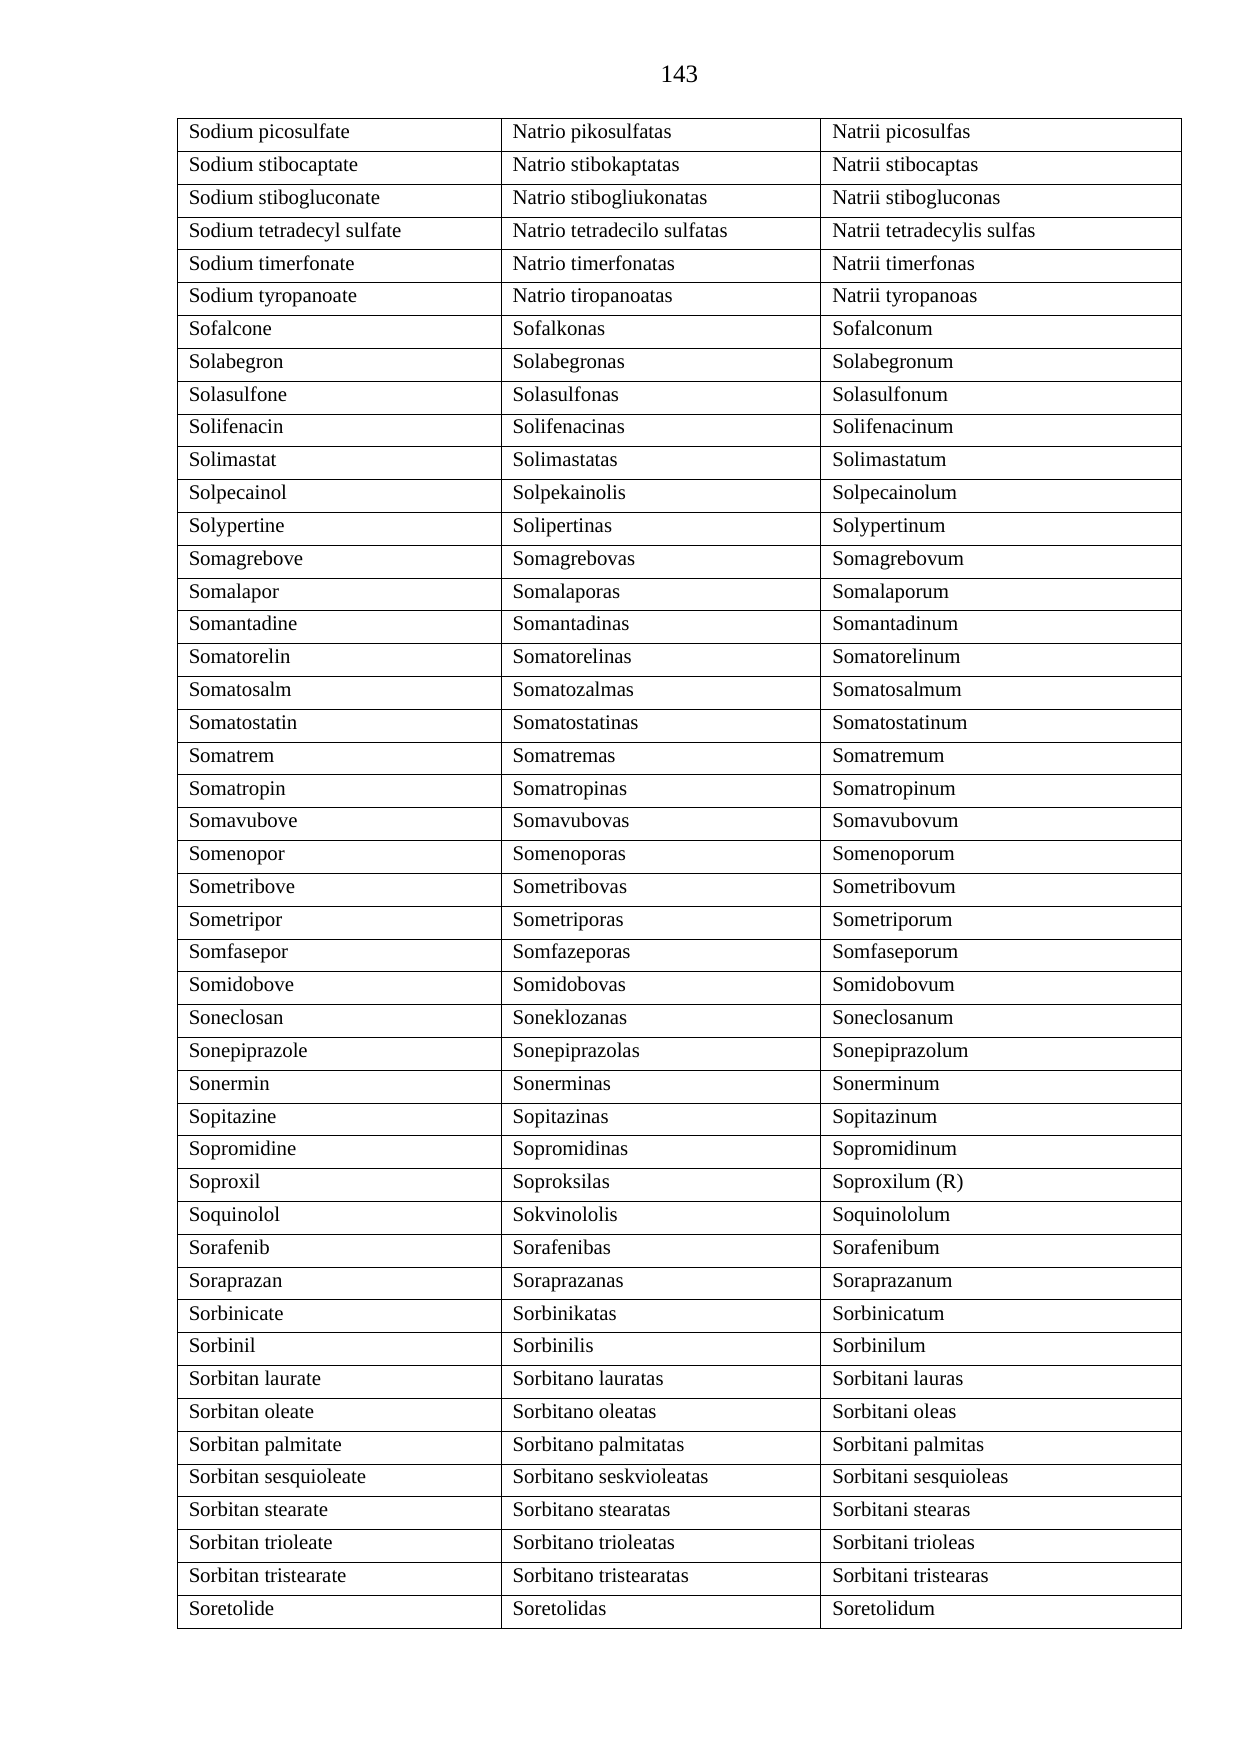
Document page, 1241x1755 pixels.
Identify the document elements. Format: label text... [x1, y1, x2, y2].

table_cell Sorbinilum [821, 1333, 1181, 1365]
table_cell Somalaporum [821, 579, 1181, 610]
table_cell Somatostatinas [502, 710, 820, 742]
table_cell Somantadine [178, 611, 501, 643]
table_cell Natrii tyropanoas [821, 283, 1181, 315]
table_cell Sodium tetradecyl sulfate [178, 218, 501, 249]
table_cell Solpecainolum [821, 480, 1181, 512]
table_cell Somalapor [178, 579, 501, 610]
table_cell Somenopor [178, 841, 501, 873]
table_cell Sopromidinum [821, 1136, 1181, 1168]
table_cell Somatosalm [178, 677, 501, 709]
table_cell Solasulfonum [821, 382, 1181, 413]
table_cell Sorafenibum [821, 1235, 1181, 1267]
table_cell Sopitazine [178, 1104, 501, 1135]
table_cell Sorbitano stearatas [502, 1497, 820, 1529]
table_cell Somatropinas [502, 775, 820, 807]
table_cell Somavubovas [502, 808, 820, 840]
table_cell Sorbitan stearate [178, 1497, 501, 1529]
table_cell Natrio timerfonatas [502, 250, 820, 282]
table_cell Somatropin [178, 775, 501, 807]
table_cell Solimastatas [502, 447, 820, 479]
table_cell Sonepiprazole [178, 1038, 501, 1070]
table_cell Soretolidum [821, 1596, 1181, 1627]
table_cell Sorbitano palmitatas [502, 1432, 820, 1463]
table_cell Sonerminum [821, 1071, 1181, 1102]
table_cell Solabegronum [821, 349, 1181, 381]
table_cell Solifenacin [178, 415, 501, 446]
table_cell Somfaseporum [821, 940, 1181, 971]
table_cell Sorafenib [178, 1235, 501, 1267]
table_cell Soneclosan [178, 1005, 501, 1037]
table_cell Natrii stibocaptas [821, 152, 1181, 184]
table_cell Somatorelinum [821, 644, 1181, 676]
table_cell Somatropinum [821, 775, 1181, 807]
table_cell Solabegron [178, 349, 501, 381]
table_cell Somatostatin [178, 710, 501, 742]
table_cell Solifenacinum [821, 415, 1181, 446]
table_cell Sometriporas [502, 907, 820, 938]
table_cell Somidobovas [502, 972, 820, 1004]
table_cell Somatremum [821, 743, 1181, 774]
table_cell Sodium tyropanoate [178, 283, 501, 315]
table_cell Sorbitan laurate [178, 1366, 501, 1398]
table_cell Sorbitani lauras [821, 1366, 1181, 1398]
table_cell Somantadinum [821, 611, 1181, 643]
table_cell Solypertinum [821, 513, 1181, 545]
table_cell Somatozalmas [502, 677, 820, 709]
table_cell Somenoporum [821, 841, 1181, 873]
table_cell Solpecainol [178, 480, 501, 512]
table_cell Sorbinicate [178, 1300, 501, 1332]
table_cell Somantadinas [502, 611, 820, 643]
table_cell Sopromidinas [502, 1136, 820, 1168]
table_cell Solipertinas [502, 513, 820, 545]
table_cell Sopitazinas [502, 1104, 820, 1135]
table_cell Somidobove [178, 972, 501, 1004]
table_cell Soretolide [178, 1596, 501, 1627]
table_cell Somavubovum [821, 808, 1181, 840]
table_cell Sopromidine [178, 1136, 501, 1168]
table_cell Somatorelinas [502, 644, 820, 676]
table_cell Sorbitani trioleas [821, 1530, 1181, 1562]
table_cell Solifenacinas [502, 415, 820, 446]
table_cell Sodium timerfonate [178, 250, 501, 282]
table_cell Soraprazanas [502, 1268, 820, 1299]
table_cell Natrii stibogluconas [821, 185, 1181, 217]
table_cell Natrii picosulfas [821, 119, 1181, 151]
table_cell Natrii timerfonas [821, 250, 1181, 282]
table_cell Sofalkonas [502, 316, 820, 348]
table_cell Somatostatinum [821, 710, 1181, 742]
table_cell Somagrebovum [821, 546, 1181, 577]
table_cell Sorbinikatas [502, 1300, 820, 1332]
table_cell Sometripor [178, 907, 501, 938]
table_cell Natrii tetradecylis sulfas [821, 218, 1181, 249]
table_cell Somatorelin [178, 644, 501, 676]
table_cell Solasulfone [178, 382, 501, 413]
table_cell Natrio stibokaptatas [502, 152, 820, 184]
table_cell Sorbinil [178, 1333, 501, 1365]
table_cell Sometriporum [821, 907, 1181, 938]
table_cell Sorbitani palmitas [821, 1432, 1181, 1463]
table_cell Soproxil [178, 1169, 501, 1201]
table_cell Sorbitan oleate [178, 1399, 501, 1431]
table_cell Sorbitani oleas [821, 1399, 1181, 1431]
table_cell Sofalcone [178, 316, 501, 348]
table_cell Sorbitani sesquioleas [821, 1465, 1181, 1496]
table_cell Soneclosanum [821, 1005, 1181, 1037]
table_cell Sodium picosulfate [178, 119, 501, 151]
table_cell Sorbinicatum [821, 1300, 1181, 1332]
table_cell Somatrem [178, 743, 501, 774]
table_cell Sopitazinum [821, 1104, 1181, 1135]
table_cell Somavubove [178, 808, 501, 840]
table_cell Somfasepor [178, 940, 501, 971]
table_cell Sorbitano trioleatas [502, 1530, 820, 1562]
table_cell Natrio stibogliukonatas [502, 185, 820, 217]
table_cell Sonepiprazolas [502, 1038, 820, 1070]
table_cell Somatremas [502, 743, 820, 774]
table_cell Sorbitan tristearate [178, 1563, 501, 1595]
table_cell Soproksilas [502, 1169, 820, 1201]
table_cell Sonermin [178, 1071, 501, 1102]
table_cell Somagrebove [178, 546, 501, 577]
table_cell Solypertine [178, 513, 501, 545]
table_cell Solimastat [178, 447, 501, 479]
table_cell Solimastatum [821, 447, 1181, 479]
table_cell Soraprazan [178, 1268, 501, 1299]
table_cell Sorbitan palmitate [178, 1432, 501, 1463]
table_cell Soquinolol [178, 1202, 501, 1234]
table_cell Somatosalmum [821, 677, 1181, 709]
table_cell Sorbitano lauratas [502, 1366, 820, 1398]
table_cell Sodium stibogluconate [178, 185, 501, 217]
table_cell Soproxilum (R) [821, 1169, 1181, 1201]
table_cell Soquinololum [821, 1202, 1181, 1234]
table_cell Sofalconum [821, 316, 1181, 348]
table_cell Solpekainolis [502, 480, 820, 512]
table_cell Somalaporas [502, 579, 820, 610]
table_cell Sonepiprazolum [821, 1038, 1181, 1070]
table_cell Sorbitano oleatas [502, 1399, 820, 1431]
table_cell Soraprazanum [821, 1268, 1181, 1299]
table_cell Solabegronas [502, 349, 820, 381]
table_cell Somagrebovas [502, 546, 820, 577]
table_cell Sorbitani tristearas [821, 1563, 1181, 1595]
table_cell Soneklozanas [502, 1005, 820, 1037]
table_cell Soretolidas [502, 1596, 820, 1627]
table_cell Natrio tetradecilo sulfatas [502, 218, 820, 249]
table_cell Sorbitano seskvioleatas [502, 1465, 820, 1496]
table_cell Sometribovum [821, 874, 1181, 906]
table_cell Natrio tiropanoatas [502, 283, 820, 315]
table_cell Sodium stibocaptate [178, 152, 501, 184]
table_cell Somfazeporas [502, 940, 820, 971]
table_cell Somidobovum [821, 972, 1181, 1004]
table_cell Sorafenibas [502, 1235, 820, 1267]
table_cell Solasulfonas [502, 382, 820, 413]
table_cell Sometribove [178, 874, 501, 906]
table_cell Sokvinololis [502, 1202, 820, 1234]
table_cell Sorbitan trioleate [178, 1530, 501, 1562]
table_cell Natrio pikosulfatas [502, 119, 820, 151]
table_cell Sonerminas [502, 1071, 820, 1102]
table_cell Sorbitani stearas [821, 1497, 1181, 1529]
table_cell Sorbitan sesquioleate [178, 1465, 501, 1496]
table_cell Sorbitano tristearatas [502, 1563, 820, 1595]
table_cell Sometribovas [502, 874, 820, 906]
table_cell Somenoporas [502, 841, 820, 873]
table_cell Sorbinilis [502, 1333, 820, 1365]
